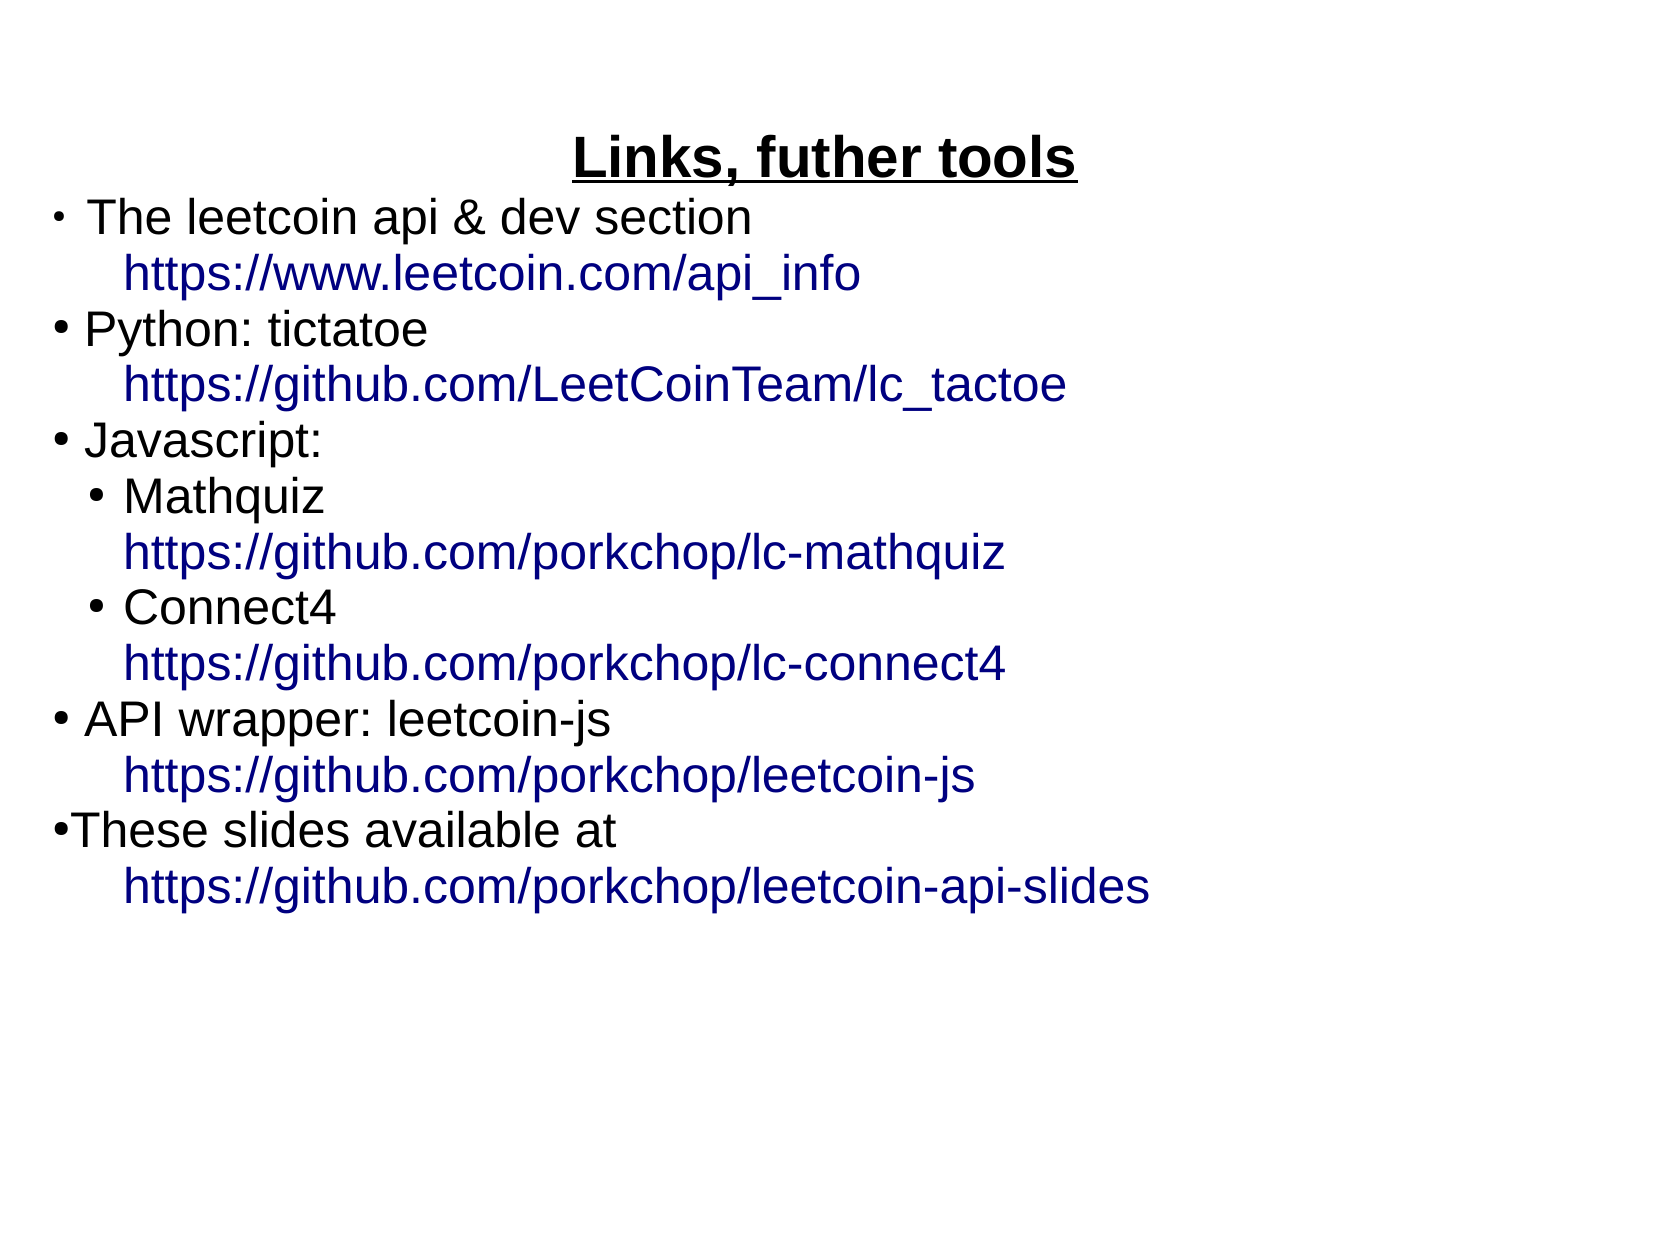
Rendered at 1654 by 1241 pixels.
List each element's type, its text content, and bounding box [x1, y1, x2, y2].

text_box Links, futher tools The leetcoin api & dev section https://www.leetcoin.com/api_info Python: tictatoe https://github.com/LeetCoinTeam/lc_tactoe Javascript: Mathquiz https://github.com/porkchop/lc-mathquiz Connect4 https://github.com/porkchop/lc-connect4 API wrapper: leetcoin-js https://github.com/porkchop/leetcoin-js These slides available at https://github.com/porkchop/leetcoin-api-slides [37, 75, 1613, 1201]
